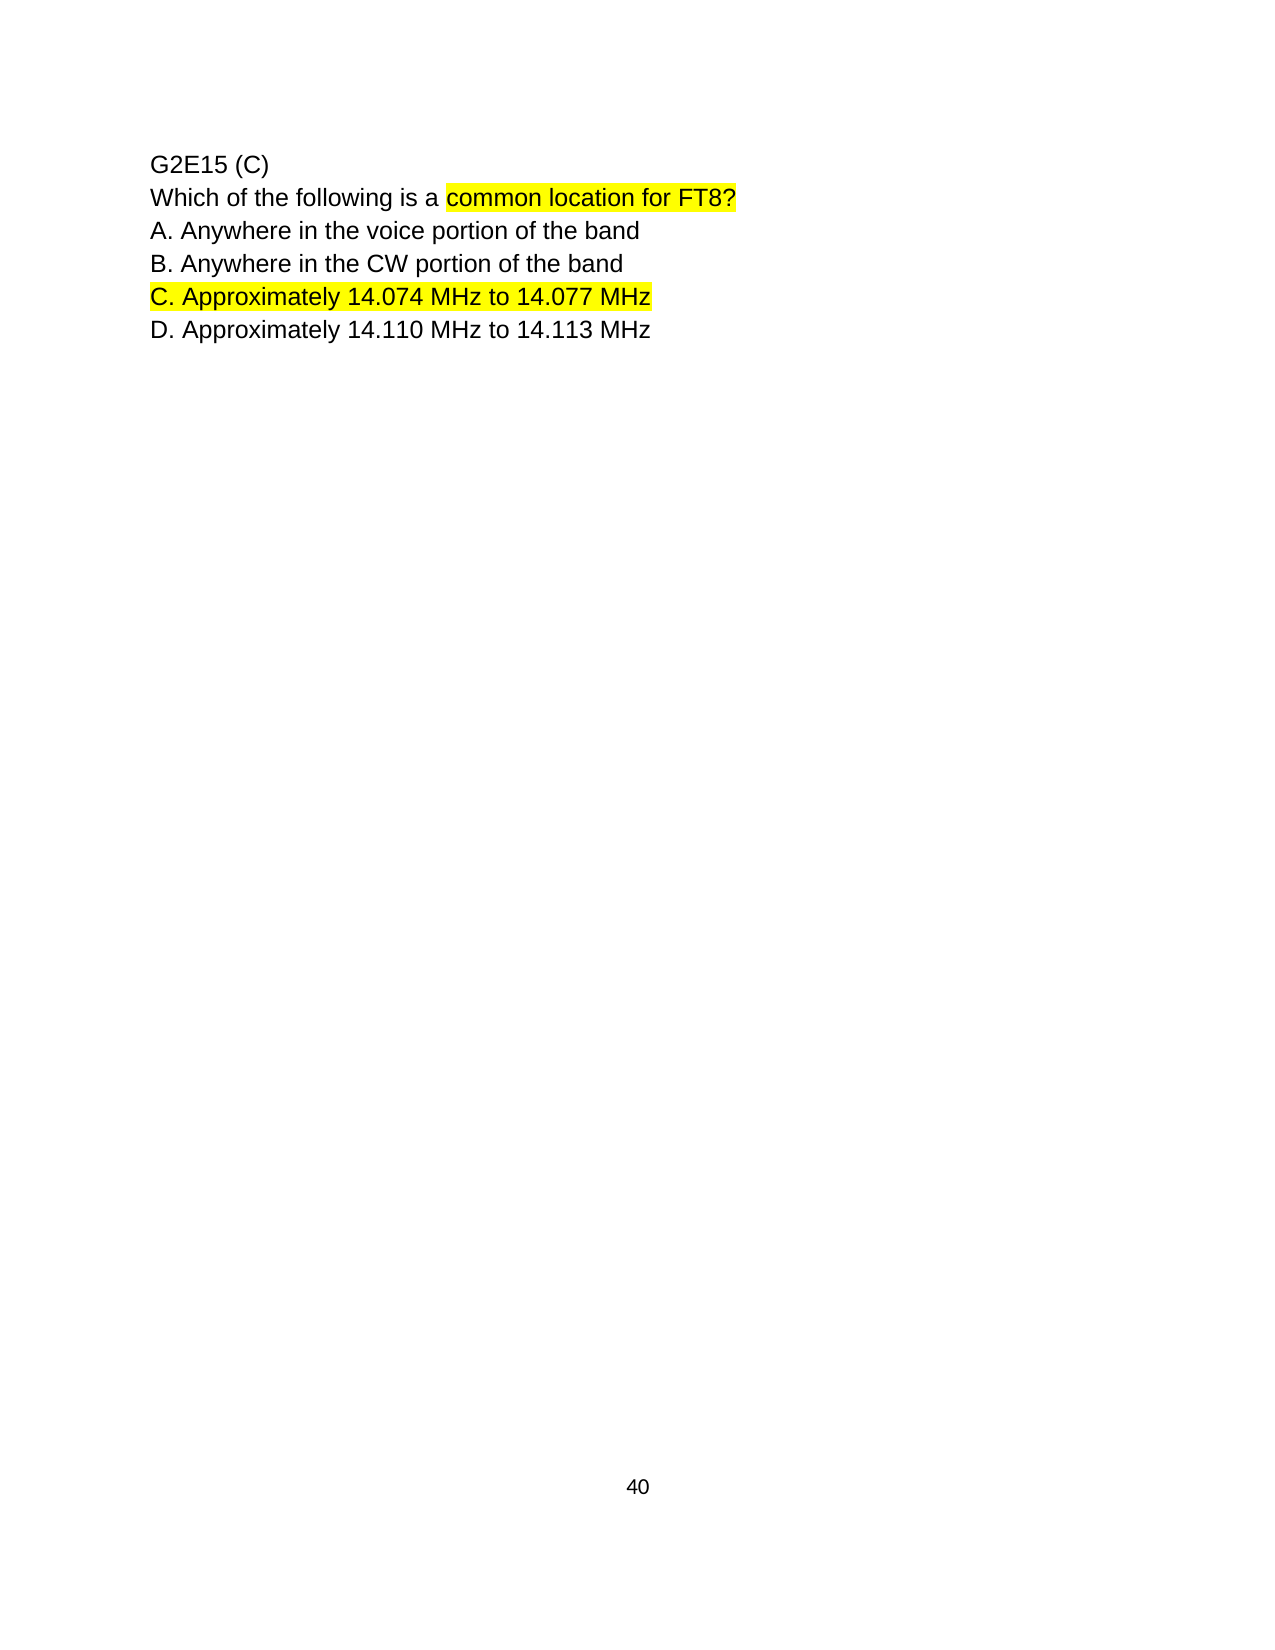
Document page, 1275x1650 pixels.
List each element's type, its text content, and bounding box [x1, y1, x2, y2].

text G2E15 (C) Which of the following is a common location for FT8? A. Anywhere in the voice portion of the band B. Anywhere in the CW portion of the band C. Approximately 14.074 MHz to 14.077 MHz D. Approximately 14.110 MHz to 14.113 MHz [150, 150, 1125, 344]
